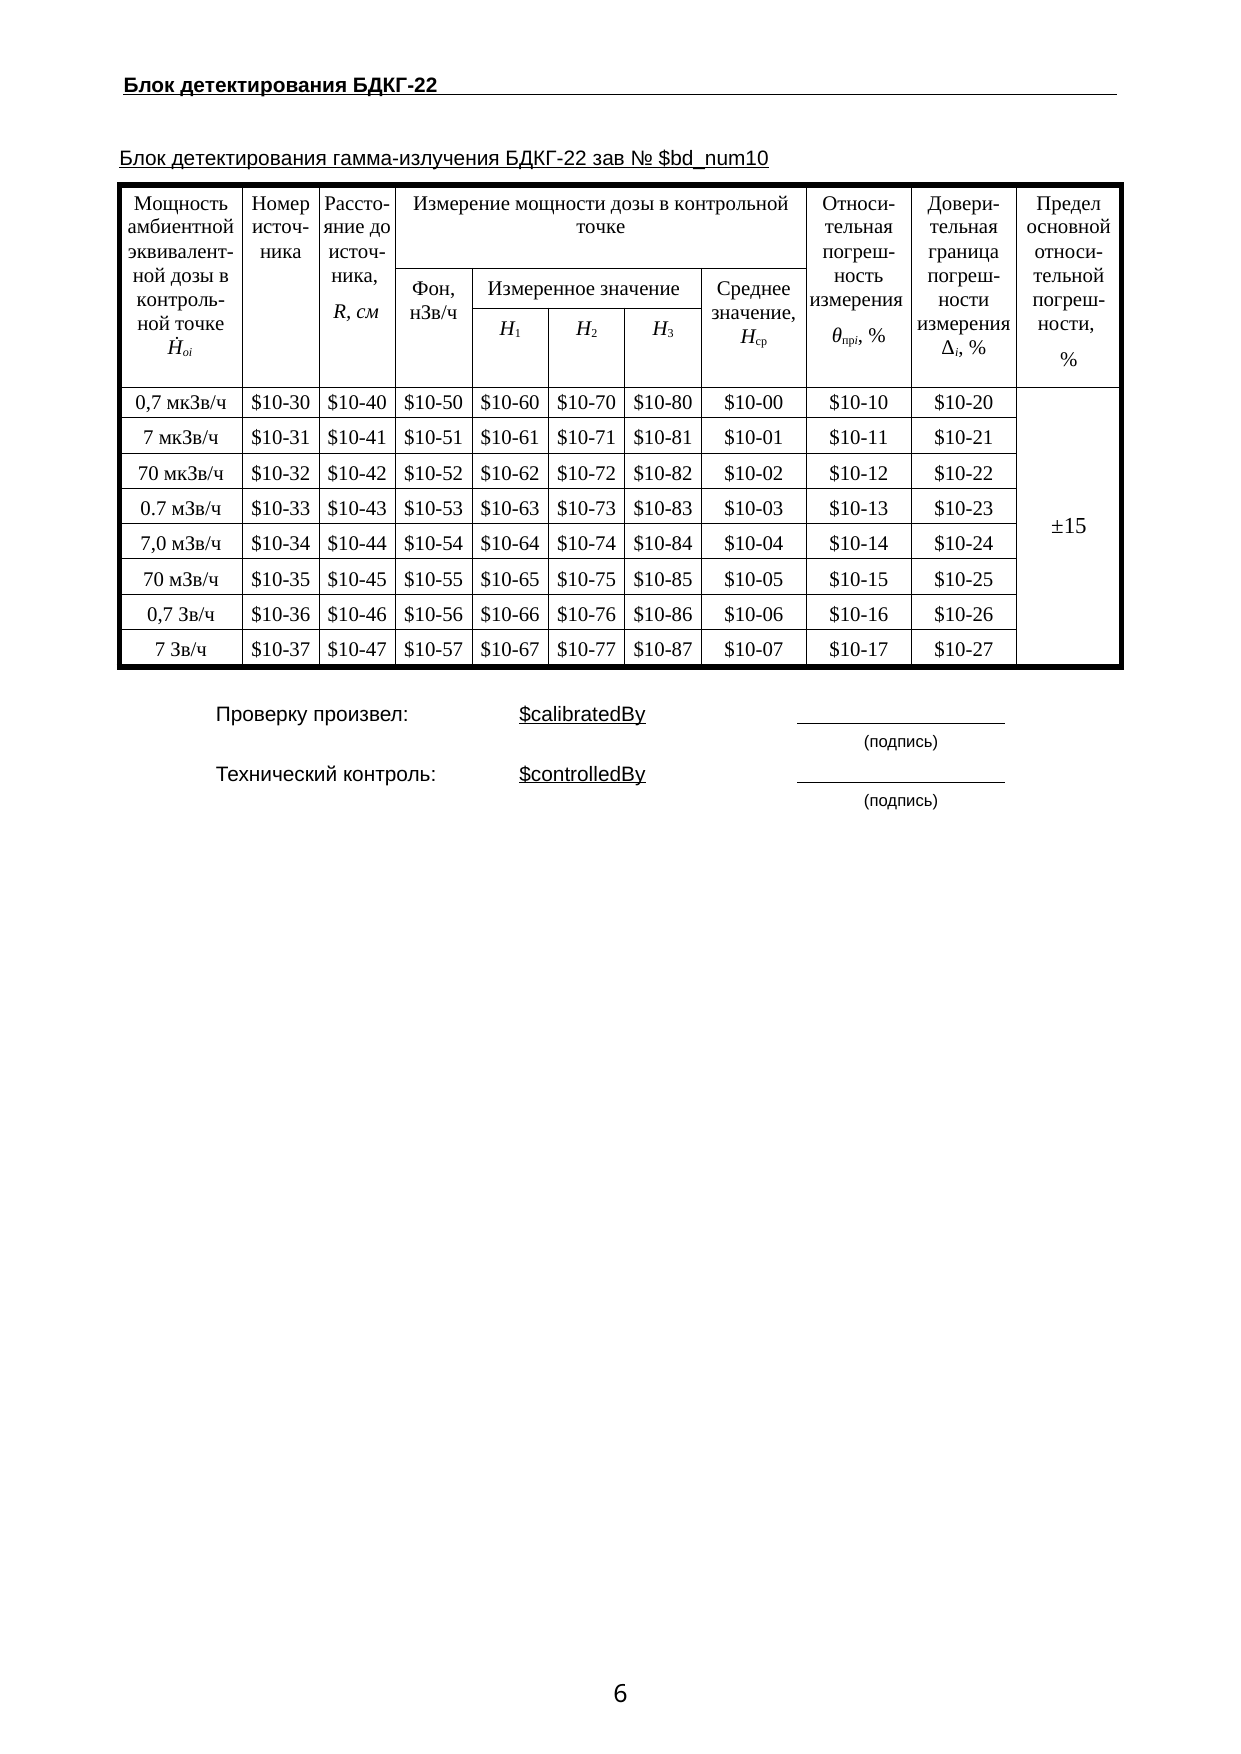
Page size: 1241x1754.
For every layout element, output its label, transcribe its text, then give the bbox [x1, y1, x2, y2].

table_cell $10-85 [625, 559, 701, 594]
table_cell 0,7 мкЗв/ч [122, 388, 242, 417]
table_cell $10-36 [243, 595, 319, 629]
table_cell H2 [549, 309, 624, 387]
table_cell $10-63 [473, 489, 548, 523]
table_cell Измеренное значение [473, 269, 701, 307]
table_cell $10-33 [243, 489, 319, 523]
table_cell $10-51 [396, 418, 472, 452]
table_cell $10-42 [320, 454, 395, 488]
table_cell $10-73 [549, 489, 624, 523]
table_cell ±15 [1017, 388, 1119, 664]
table_cell 7,0 мЗв/ч [122, 524, 242, 558]
table_cell $10-31 [243, 418, 319, 452]
table_cell $10-72 [549, 454, 624, 488]
table_cell $10-76 [549, 595, 624, 629]
table_cell $10-67 [473, 630, 548, 664]
table_cell [210, 791, 513, 815]
table_cell $10-41 [320, 418, 395, 452]
table_cell $10-37 [243, 630, 319, 664]
table_cell $10-26 [912, 595, 1016, 629]
table_cell $10-43 [320, 489, 395, 523]
table_cell $10-21 [912, 418, 1016, 452]
table_cell Среднее значение, Hср [702, 269, 806, 387]
table_cell $10-11 [807, 418, 911, 452]
table_cell $10-75 [549, 559, 624, 594]
table_cell $10-66 [473, 595, 548, 629]
table_cell $10-17 [807, 630, 911, 664]
table_cell $10-10 [807, 388, 911, 417]
table_cell H1 [473, 309, 548, 387]
table_cell $10-65 [473, 559, 548, 594]
table_cell $10-47 [320, 630, 395, 664]
table_cell $10-70 [549, 388, 624, 417]
table_cell 7 мкЗв/ч [122, 418, 242, 452]
table_cell $10-83 [625, 489, 701, 523]
table_cell (подпись) [771, 732, 1030, 756]
table_cell Относи-тельная погреш-ность измерения θпрi, % [807, 188, 911, 387]
table_cell 70 мЗв/ч [122, 559, 242, 594]
table_cell $10-56 [396, 595, 472, 629]
table_cell [210, 732, 513, 756]
table_cell $10-15 [807, 559, 911, 594]
table_header Блок детектирования гамма-излучения БДКГ-22 зав № $bd_num10 [119, 133, 1121, 182]
table_cell $10-12 [807, 454, 911, 488]
table_cell $10-50 [396, 388, 472, 417]
table_cell $10-20 [912, 388, 1016, 417]
table_cell Измерение мощности дозы в контрольной точке [396, 188, 806, 268]
table_cell $10-27 [912, 630, 1016, 664]
table_cell $10-57 [396, 630, 472, 664]
table_cell $10-77 [549, 630, 624, 664]
table_cell $10-60 [473, 388, 548, 417]
table_cell Мощность амбиентной эквивалент-ной дозы в контроль-ной точке Ḣoi [122, 188, 242, 387]
table_cell Довери-тельная граница погреш-ности измерения Δi, % [912, 188, 1016, 387]
table_cell [514, 732, 771, 756]
table_cell $10-61 [473, 418, 548, 452]
table_cell $10-45 [320, 559, 395, 594]
table_cell $10-22 [912, 454, 1016, 488]
table_cell $10-52 [396, 454, 472, 488]
table_header [771, 696, 1030, 732]
table_cell 0,7 Зв/ч [122, 595, 242, 629]
table_cell $10-55 [396, 559, 472, 594]
table_cell $10-64 [473, 524, 548, 558]
table_cell $10-81 [625, 418, 701, 452]
table_cell $10-80 [625, 388, 701, 417]
table_header Проверку произвел: [210, 696, 513, 732]
table_cell $10-40 [320, 388, 395, 417]
table_cell Фон, нЗв/ч [396, 269, 472, 387]
table_cell $10-01 [702, 418, 806, 452]
table_cell $10-54 [396, 524, 472, 558]
table_cell $10-13 [807, 489, 911, 523]
table_cell 7 Зв/ч [122, 630, 242, 664]
table_cell $10-53 [396, 489, 472, 523]
table_cell $10-16 [807, 595, 911, 629]
table_cell Номер источ-ника [243, 188, 319, 387]
table_cell Технический контроль: [210, 756, 513, 791]
table_cell $10-35 [243, 559, 319, 594]
table_cell $10-82 [625, 454, 701, 488]
table_cell $10-71 [549, 418, 624, 452]
table_cell $10-46 [320, 595, 395, 629]
table_cell $10-86 [625, 595, 701, 629]
table_cell $10-34 [243, 524, 319, 558]
table_cell 0.7 мЗв/ч [122, 489, 242, 523]
table_cell $10-74 [549, 524, 624, 558]
table_header $calibratedBy [514, 696, 771, 732]
table_cell $10-02 [702, 454, 806, 488]
table_cell Предел основной относи-тельной погреш-ности, % [1017, 188, 1119, 387]
table_cell 70 мкЗв/ч [122, 454, 242, 488]
table_cell $10-07 [702, 630, 806, 664]
table_cell $10-44 [320, 524, 395, 558]
table_cell $10-25 [912, 559, 1016, 594]
table_cell $10-62 [473, 454, 548, 488]
table_cell $10-32 [243, 454, 319, 488]
table_cell $controlledBy [514, 756, 771, 791]
table_cell $10-24 [912, 524, 1016, 558]
table_cell $10-87 [625, 630, 701, 664]
table_cell $10-06 [702, 595, 806, 629]
table_cell $10-00 [702, 388, 806, 417]
table_cell $10-03 [702, 489, 806, 523]
table_cell H3 [625, 309, 701, 387]
table_cell Рассто-яние до источ-ника, R, см [320, 188, 395, 387]
table_cell $10-30 [243, 388, 319, 417]
table_cell [514, 791, 771, 815]
table_cell $10-04 [702, 524, 806, 558]
table_cell (подпись) [771, 791, 1030, 815]
table_cell $10-05 [702, 559, 806, 594]
table_cell $10-84 [625, 524, 701, 558]
table_cell [771, 756, 1030, 791]
table_cell $10-23 [912, 489, 1016, 523]
table_cell $10-14 [807, 524, 911, 558]
